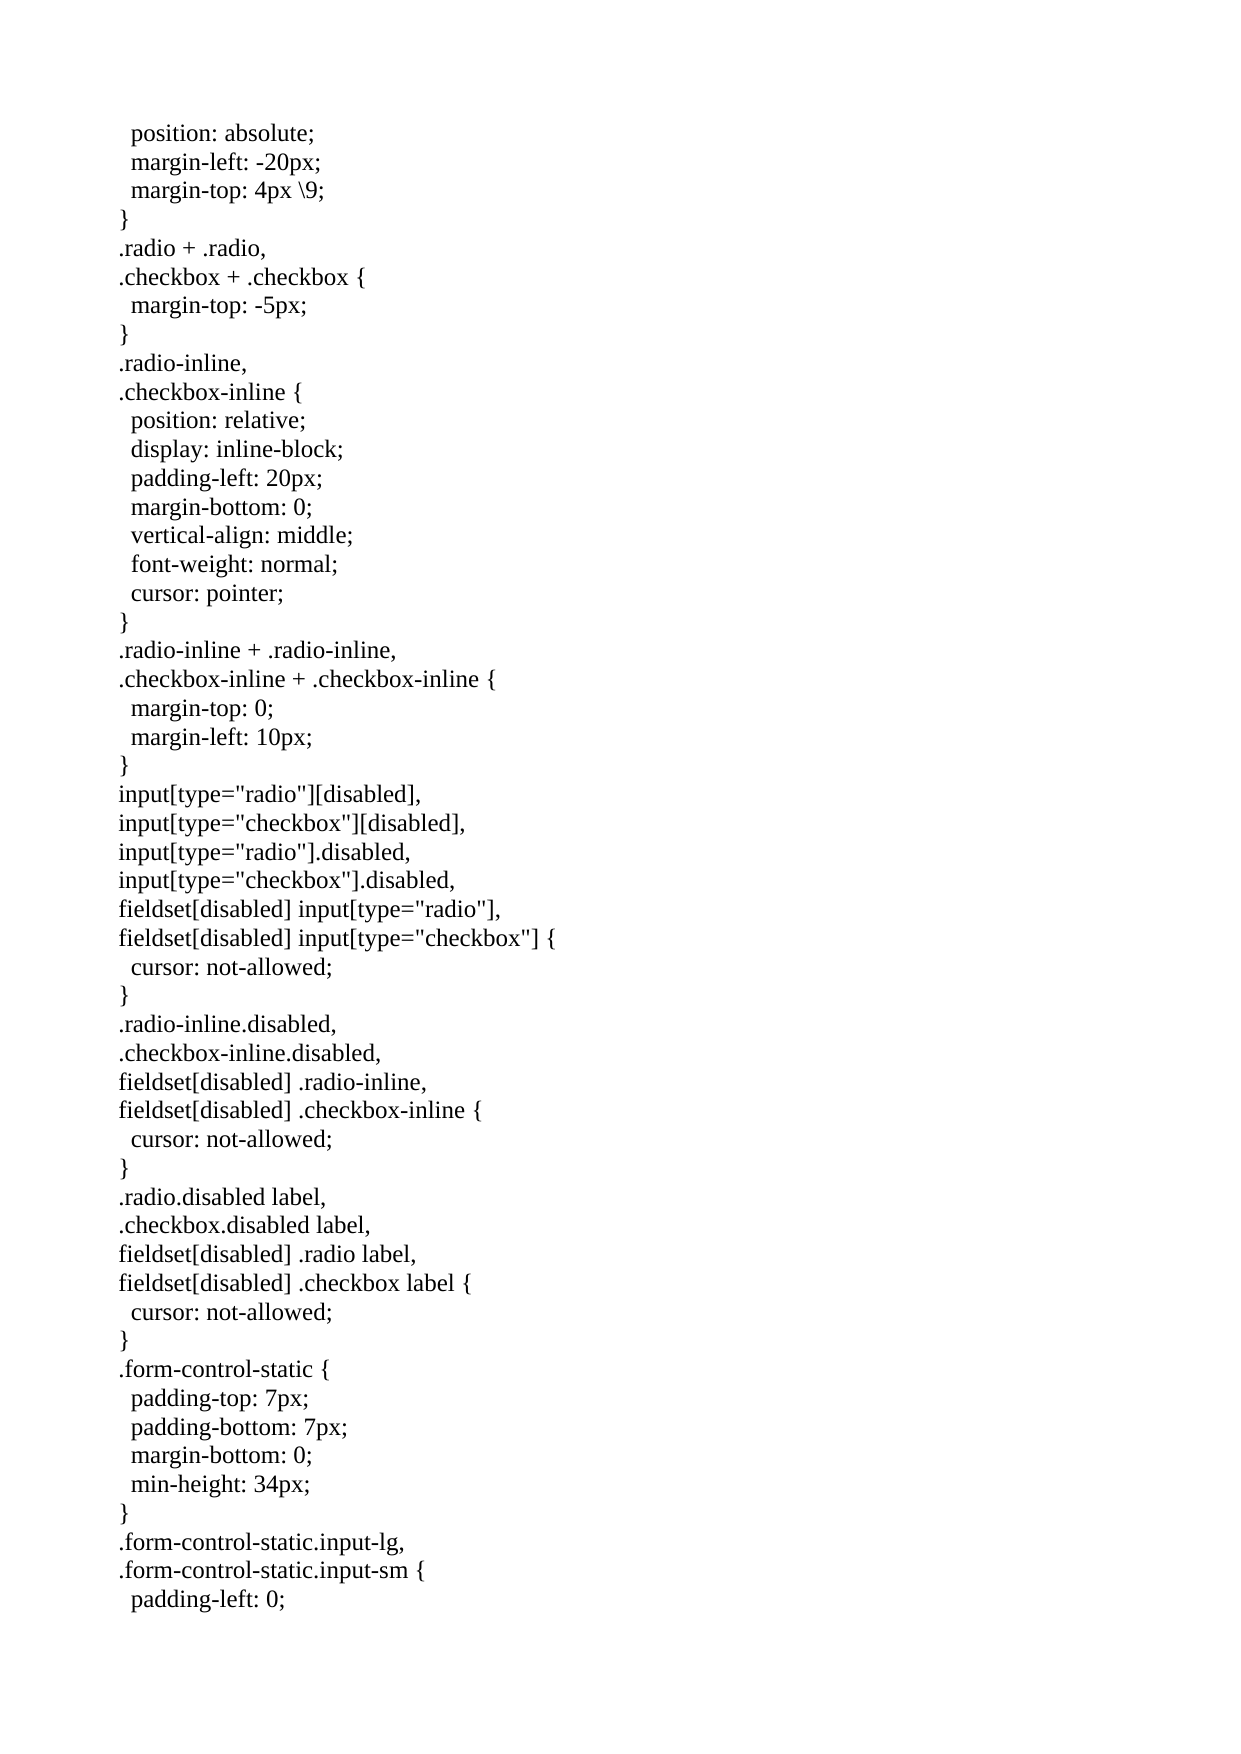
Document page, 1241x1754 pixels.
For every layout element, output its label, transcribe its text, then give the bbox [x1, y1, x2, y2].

text .checkbox-inline.disabled, [118, 1038, 1122, 1067]
text .checkbox-inline + .checkbox-inline { [118, 664, 1122, 693]
text .radio.disabled label, [118, 1182, 1122, 1211]
text input[type="checkbox"][disabled], [118, 808, 1122, 837]
text padding-top: 7px; [118, 1383, 1122, 1412]
text padding-left: 0; [118, 1584, 1122, 1613]
text input[type="radio"][disabled], [118, 779, 1122, 808]
text } [118, 204, 1122, 233]
text } [118, 981, 1122, 1009]
text fieldset[disabled] input[type="checkbox"] { [118, 923, 1122, 952]
text .checkbox-inline { [118, 377, 1122, 406]
text fieldset[disabled] .checkbox-inline { [118, 1096, 1122, 1124]
text margin-bottom: 0; [118, 1441, 1122, 1469]
text .radio-inline.disabled, [118, 1009, 1122, 1038]
text fieldset[disabled] input[type="radio"], [118, 894, 1122, 923]
text fieldset[disabled] .radio-inline, [118, 1067, 1122, 1096]
text min-height: 34px; [118, 1469, 1122, 1498]
text margin-bottom: 0; [118, 492, 1122, 521]
text fieldset[disabled] .checkbox label { [118, 1268, 1122, 1297]
text } [118, 1326, 1122, 1354]
text margin-top: -5px; [118, 291, 1122, 319]
text } [118, 607, 1122, 636]
text } [118, 1498, 1122, 1527]
text } [118, 751, 1122, 779]
text margin-top: 0; [118, 693, 1122, 722]
text position: absolute; [118, 118, 1122, 147]
text padding-left: 20px; [118, 463, 1122, 492]
text .radio + .radio, [118, 233, 1122, 262]
text position: relative; [118, 406, 1122, 434]
text margin-left: 10px; [118, 722, 1122, 751]
text .form-control-static.input-sm { [118, 1556, 1122, 1584]
text margin-left: -20px; [118, 147, 1122, 176]
text padding-bottom: 7px; [118, 1412, 1122, 1441]
text .radio-inline + .radio-inline, [118, 636, 1122, 664]
text .checkbox.disabled label, [118, 1211, 1122, 1239]
text .checkbox + .checkbox { [118, 262, 1122, 291]
text .form-control-static { [118, 1354, 1122, 1383]
text font-weight: normal; [118, 549, 1122, 578]
text cursor: pointer; [118, 578, 1122, 607]
text } [118, 319, 1122, 348]
text .form-control-static.input-lg, [118, 1527, 1122, 1556]
text fieldset[disabled] .radio label, [118, 1239, 1122, 1268]
text cursor: not-allowed; [118, 1124, 1122, 1153]
text margin-top: 4px \9; [118, 176, 1122, 204]
text cursor: not-allowed; [118, 952, 1122, 981]
text vertical-align: middle; [118, 521, 1122, 549]
text } [118, 1153, 1122, 1182]
text input[type="radio"].disabled, [118, 837, 1122, 866]
text input[type="checkbox"].disabled, [118, 866, 1122, 894]
text cursor: not-allowed; [118, 1297, 1122, 1326]
text display: inline-block; [118, 434, 1122, 463]
text .radio-inline, [118, 348, 1122, 377]
